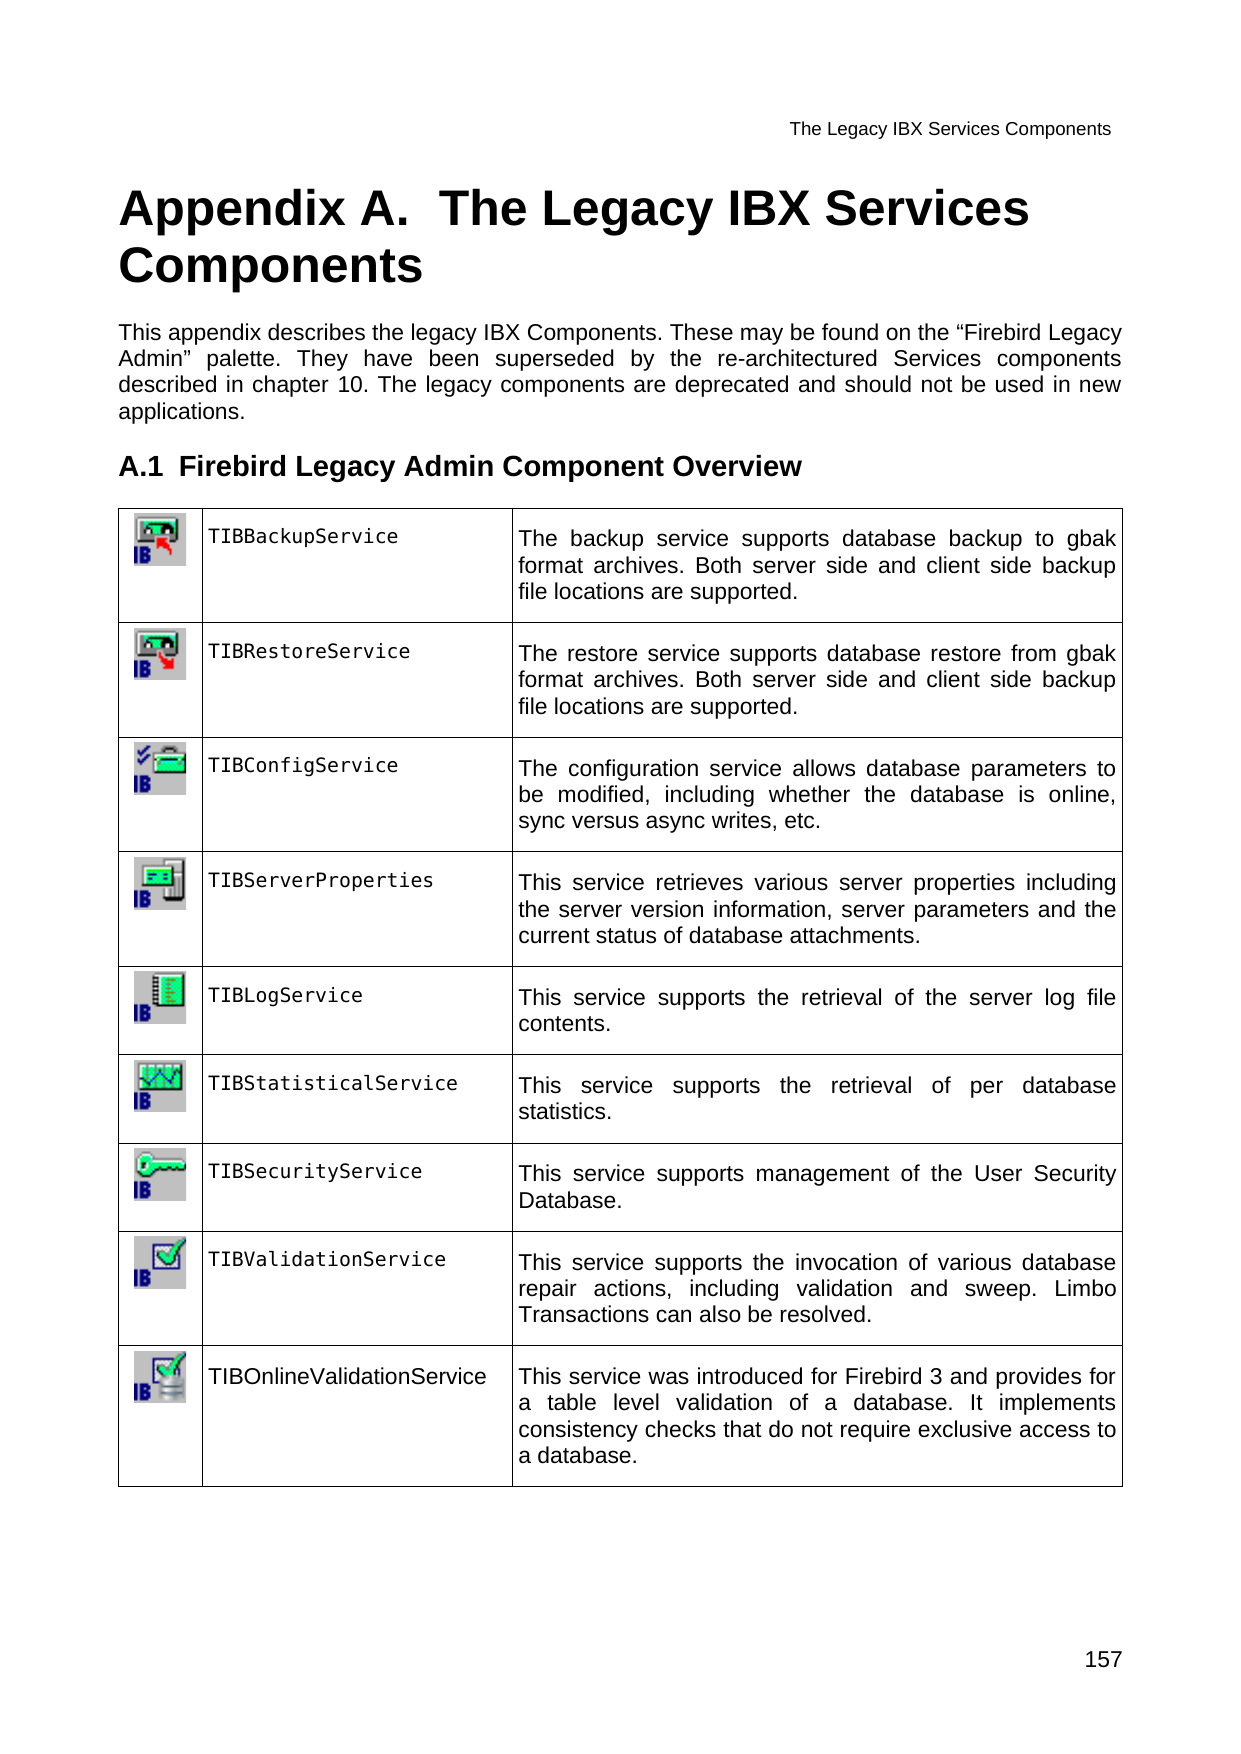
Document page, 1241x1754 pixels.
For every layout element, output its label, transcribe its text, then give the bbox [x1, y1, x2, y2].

table_cell TIBSecurityService [203, 1144, 512, 1231]
table_header [119, 514, 202, 622]
subtitle Firebird Legacy Admin Component Overview [118, 449, 1122, 483]
table_cell TIBConfigService [203, 738, 512, 851]
table_cell TIBServerProperties [203, 852, 512, 966]
subtitle The Legacy IBX Services Components [118, 178, 1122, 293]
table_cell TIBRestoreService [203, 623, 512, 737]
table_cell [119, 852, 202, 966]
table_cell [119, 1289, 202, 1345]
table_cell This service retrieves various server properties including the server version information, server parameters and the current status of database attachments. [513, 852, 1122, 966]
table_cell This service supports the retrieval of per database statistics. [513, 1055, 1122, 1142]
table_cell TIBStatisticalService [203, 1055, 512, 1142]
table_cell This service supports the retrieval of the server log file contents. [513, 967, 1122, 1054]
table_header TIBBackupService [203, 509, 512, 622]
table_header The backup service supports database backup to gbak format archives. Both server side and client side backup file locations are supported. [513, 509, 1122, 622]
table_cell TIBValidationService [203, 1232, 512, 1345]
table_cell This service supports the invocation of various database repair actions, including validation and sweep. Limbo Transactions can also be resolved. [513, 1232, 1122, 1345]
picture [134, 513, 187, 566]
picture [134, 1236, 187, 1289]
table_cell This service was introduced for Firebird 3 and provides for a table level validation of a database. It implements consistency checks that do not require exclusive access to a database. [513, 1346, 1122, 1486]
picture [134, 857, 187, 910]
picture [134, 971, 187, 1024]
picture [134, 628, 187, 680]
table_cell [119, 1144, 202, 1231]
table_cell TIBLogService [203, 967, 512, 1054]
picture [134, 1060, 187, 1112]
text This appendix describes the legacy IBX Components. These may be found on the “Firebird Legacy Admin” palette. They have been superseded by the re-architectured Services components described in chapter 10. The legacy components are deprecated and should not be used in new applications. [118, 319, 1122, 424]
table_header [119, 509, 202, 513]
table_cell The configuration service allows database parameters to be modified, including whether the database is online, sync versus async writes, etc. [513, 738, 1122, 851]
picture [134, 1351, 187, 1403]
table_cell [119, 1055, 202, 1142]
table_cell TIBOnlineValidationService [203, 1346, 512, 1486]
picture [134, 1148, 187, 1201]
table_cell [119, 1232, 202, 1288]
table_cell [119, 738, 202, 794]
table_cell [119, 967, 202, 1054]
table_cell [119, 623, 202, 737]
table_cell [119, 1346, 202, 1486]
table_cell [119, 795, 202, 851]
table_cell The restore service supports database restore from gbak format archives. Both server side and client side backup file locations are supported. [513, 623, 1122, 737]
table_cell This service supports management of the User Security Database. [513, 1144, 1122, 1231]
picture [134, 742, 187, 795]
